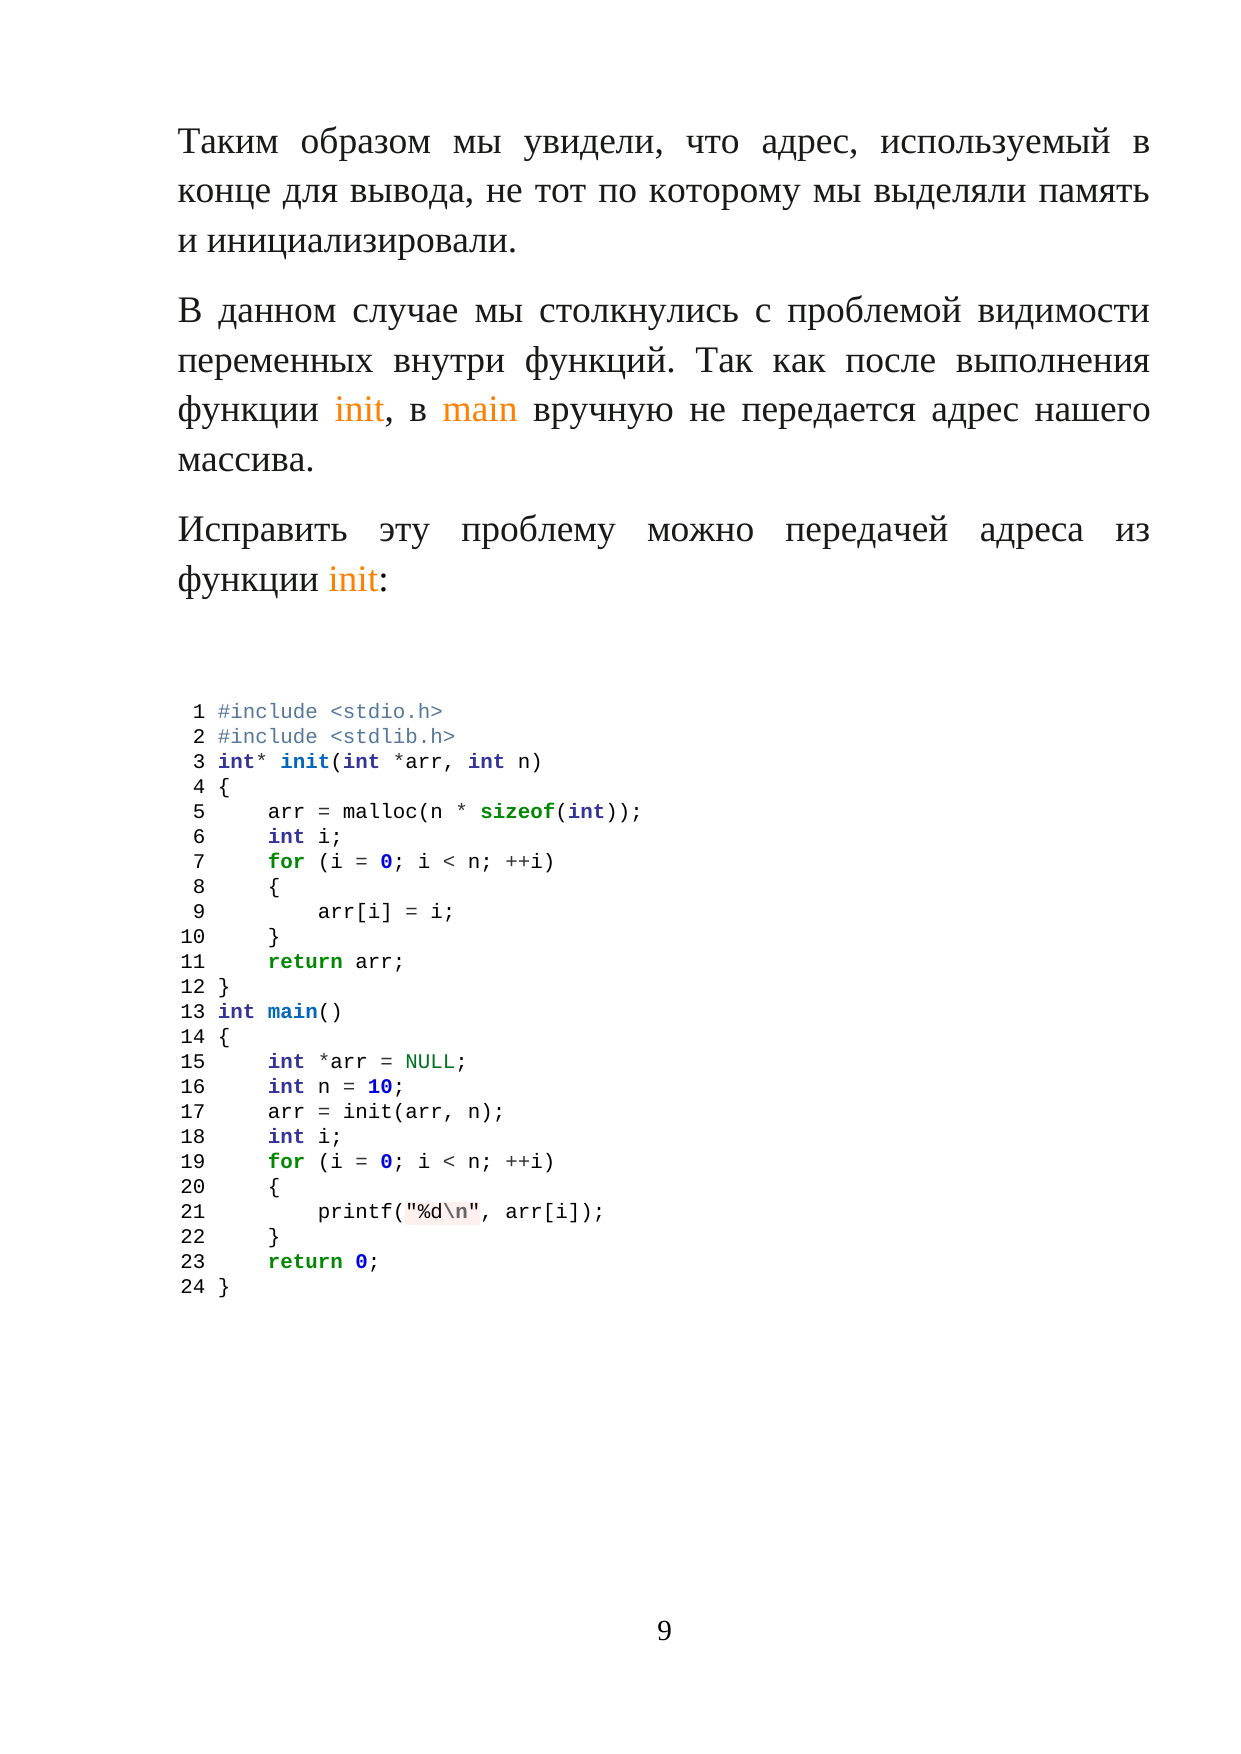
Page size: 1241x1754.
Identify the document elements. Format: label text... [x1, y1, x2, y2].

text В данном случае мы столкнулись с проблемой видимости переменных внутри функций. Так как после выполнения функции init, в main вручную не передается адрес нашего массива. [177, 288, 1152, 479]
table_header 1 2 3 4 5 6 7 8 9 10 11 12 13 14 15 16 17 18 19 20 21 22 23 24 [177, 697, 215, 1303]
text Исправить эту проблему можно передачей адреса из функции init: [177, 507, 1152, 599]
text Таким образом мы увидели, что адрес, используемый в конце для вывода, не тот по которому мы выделяли память и инициализировали. [177, 118, 1152, 260]
table_header #include <stdio.h> #include <stdlib.h> int* init(int *arr, int n) { arr = malloc(n * sizeof(int)); int i; for (i = 0; i < n; ++i) { arr[i] = i; } return arr; } int main() { int *arr = NULL; int n = 10; arr = init(arr, n); int i; for (i = 0; i < n; ++i) { printf("%d\n", arr[i]); } return 0; } [215, 697, 801, 1303]
